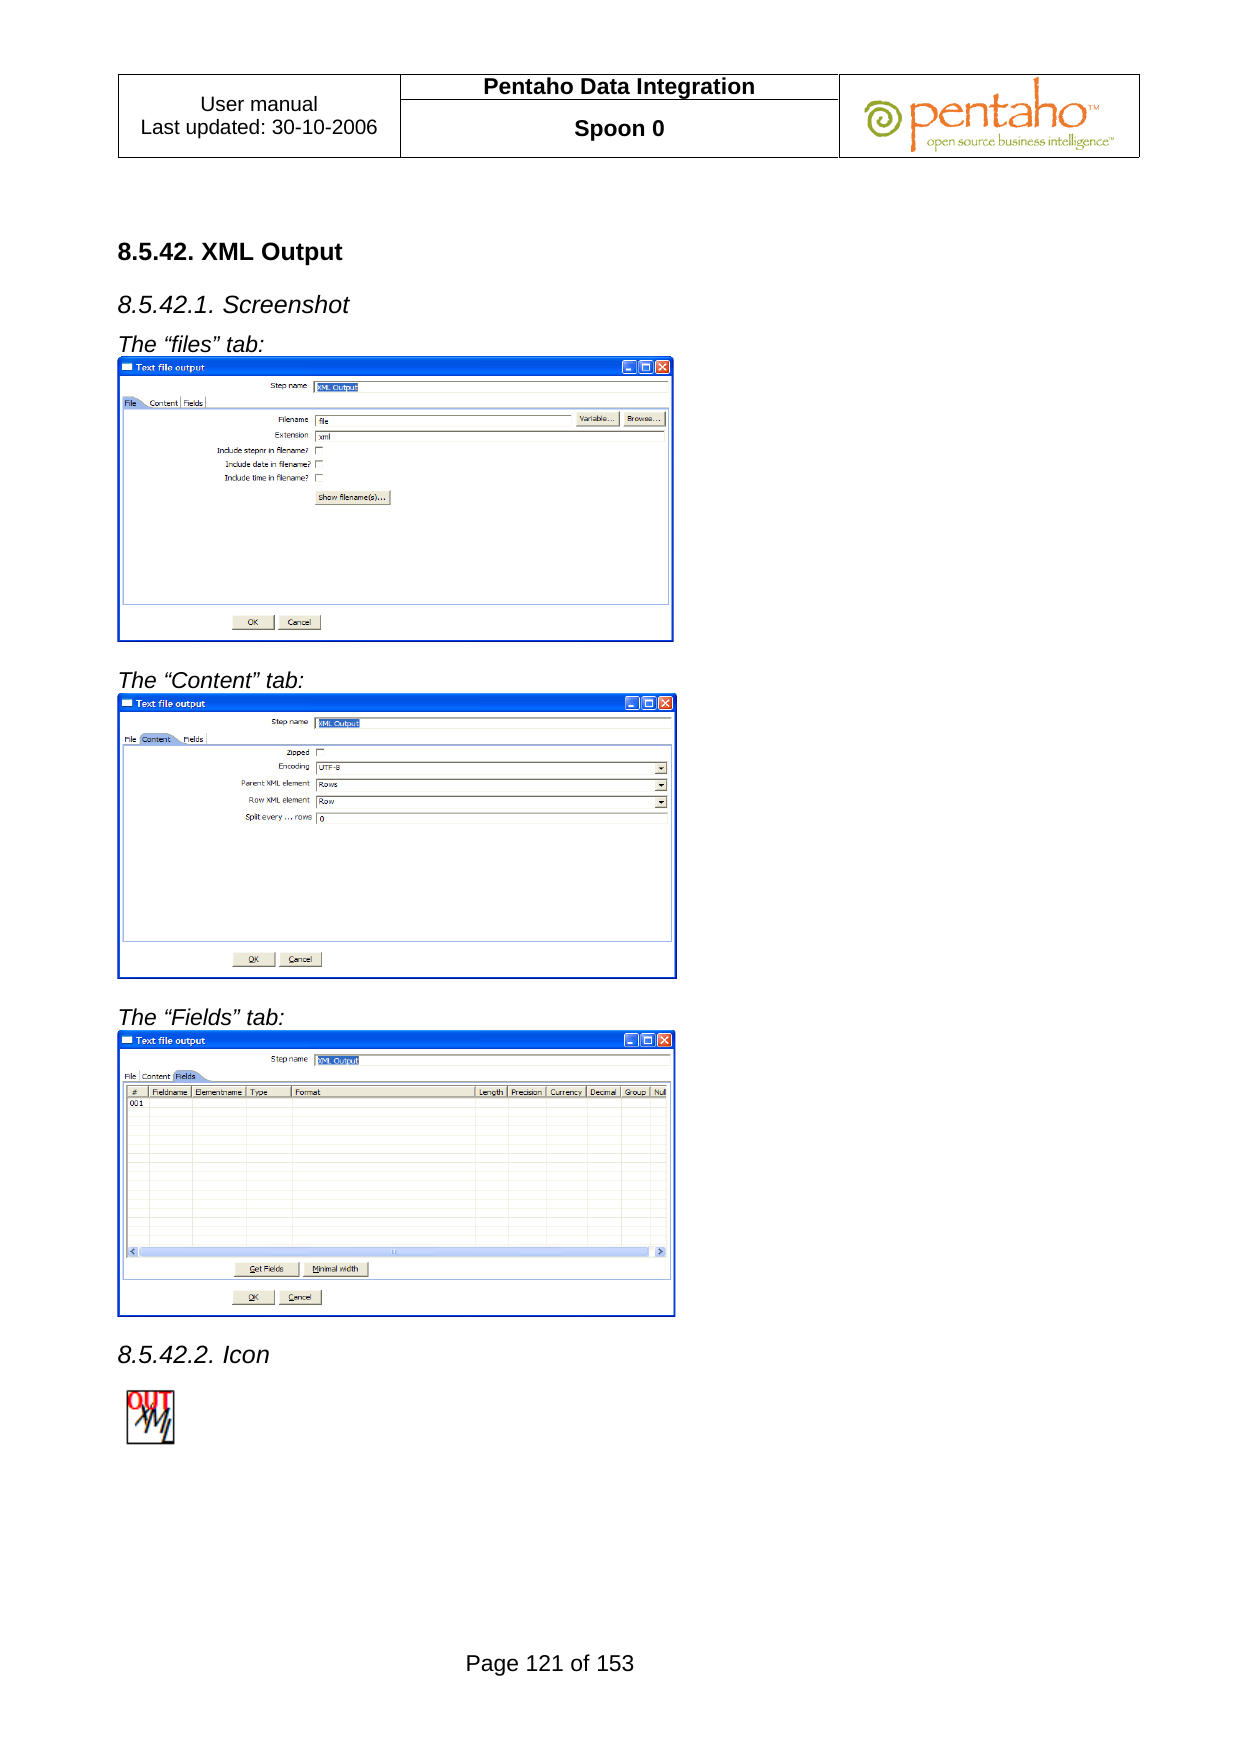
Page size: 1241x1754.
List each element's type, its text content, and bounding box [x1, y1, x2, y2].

text The “Fields” tab: [117, 1004, 1137, 1030]
subtitle XML Output [117, 238, 1137, 266]
subtitle Icon [117, 1341, 1137, 1369]
picture [117, 356, 674, 642]
text The “Content” tab: [117, 667, 1137, 693]
text The “files” tab: [117, 331, 1137, 357]
picture [117, 1030, 676, 1317]
picture [117, 693, 677, 979]
subtitle Screenshot [117, 291, 1137, 319]
